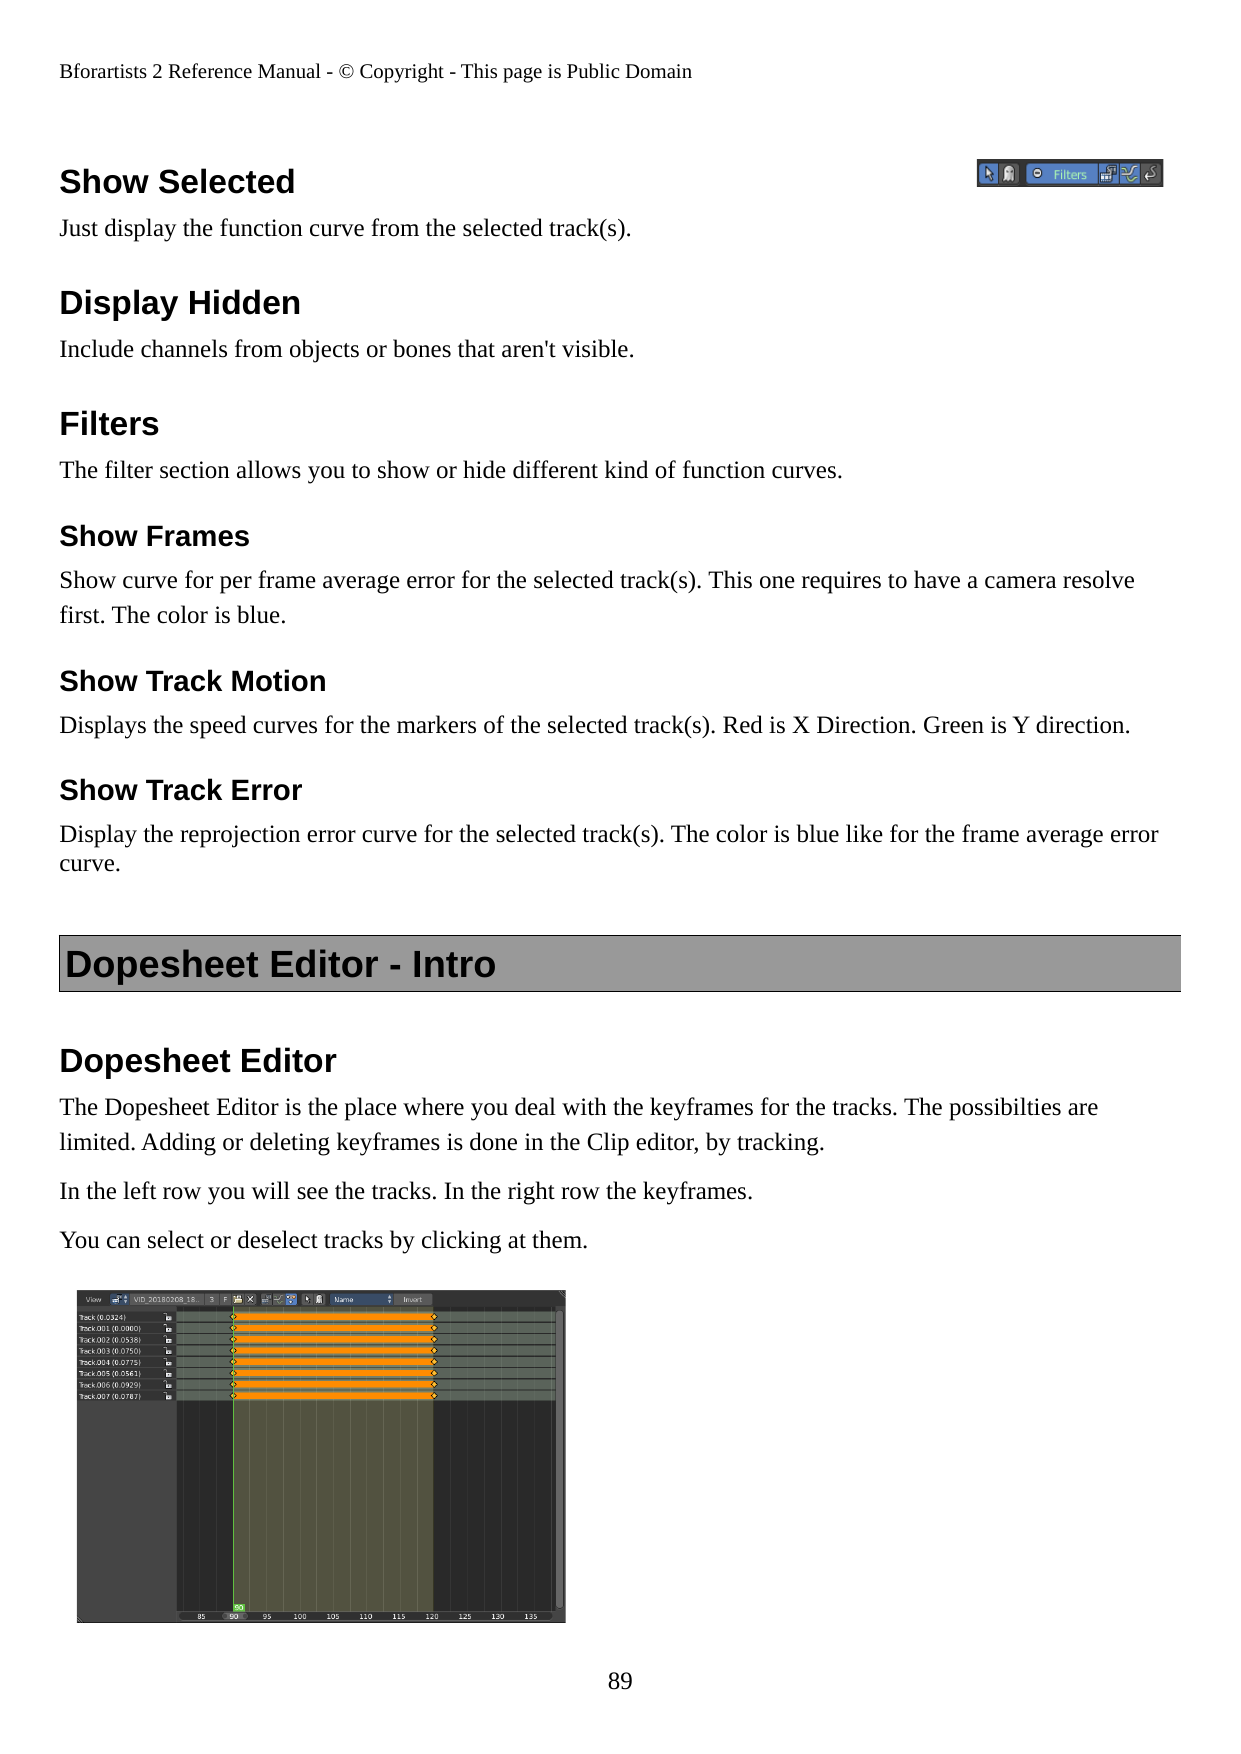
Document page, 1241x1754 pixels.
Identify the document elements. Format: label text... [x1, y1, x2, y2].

text The filter section allows you to show or hide different kind of function curves. [59, 455, 1181, 484]
text Include channels from objects or bones that aren't visible. [59, 334, 1181, 363]
text Show curve for per frame average error for the selected track(s). This one requires to have a camera resolve first. The color is blue. [59, 565, 1181, 628]
text Display the reprojection error curve for the selected track(s). The color is blue like for the frame average error curve. [59, 819, 1181, 877]
text Displays the speed curves for the markers of the selected track(s). Red is X Direction. Green is Y direction. [59, 710, 1181, 738]
picture [76, 1290, 566, 1623]
subtitle Filters [59, 404, 1181, 443]
table_header Dopesheet Editor - Intro [60, 936, 1181, 991]
text The Dopesheet Editor is the place where you deal with the keyframes for the tracks. The possibilties are limited. Adding or deleting keyframes is done in the Clip editor, by tracking. [59, 1092, 1181, 1156]
subtitle Show Track Error [59, 773, 1181, 807]
text Just display the function curve from the selected track(s). [59, 213, 1181, 242]
subtitle Dopesheet Editor [59, 1041, 1181, 1080]
picture [976, 159, 1164, 187]
text In the left row you will see the tracks. In the right row the keyframes. [59, 1176, 1181, 1205]
subtitle Show Selected [59, 162, 1181, 201]
subtitle Show Track Motion [59, 663, 1181, 697]
subtitle Display Hidden [59, 283, 1181, 322]
text You can select or deselect tracks by clicking at them. [59, 1225, 1181, 1254]
subtitle Show Frames [59, 519, 1181, 553]
